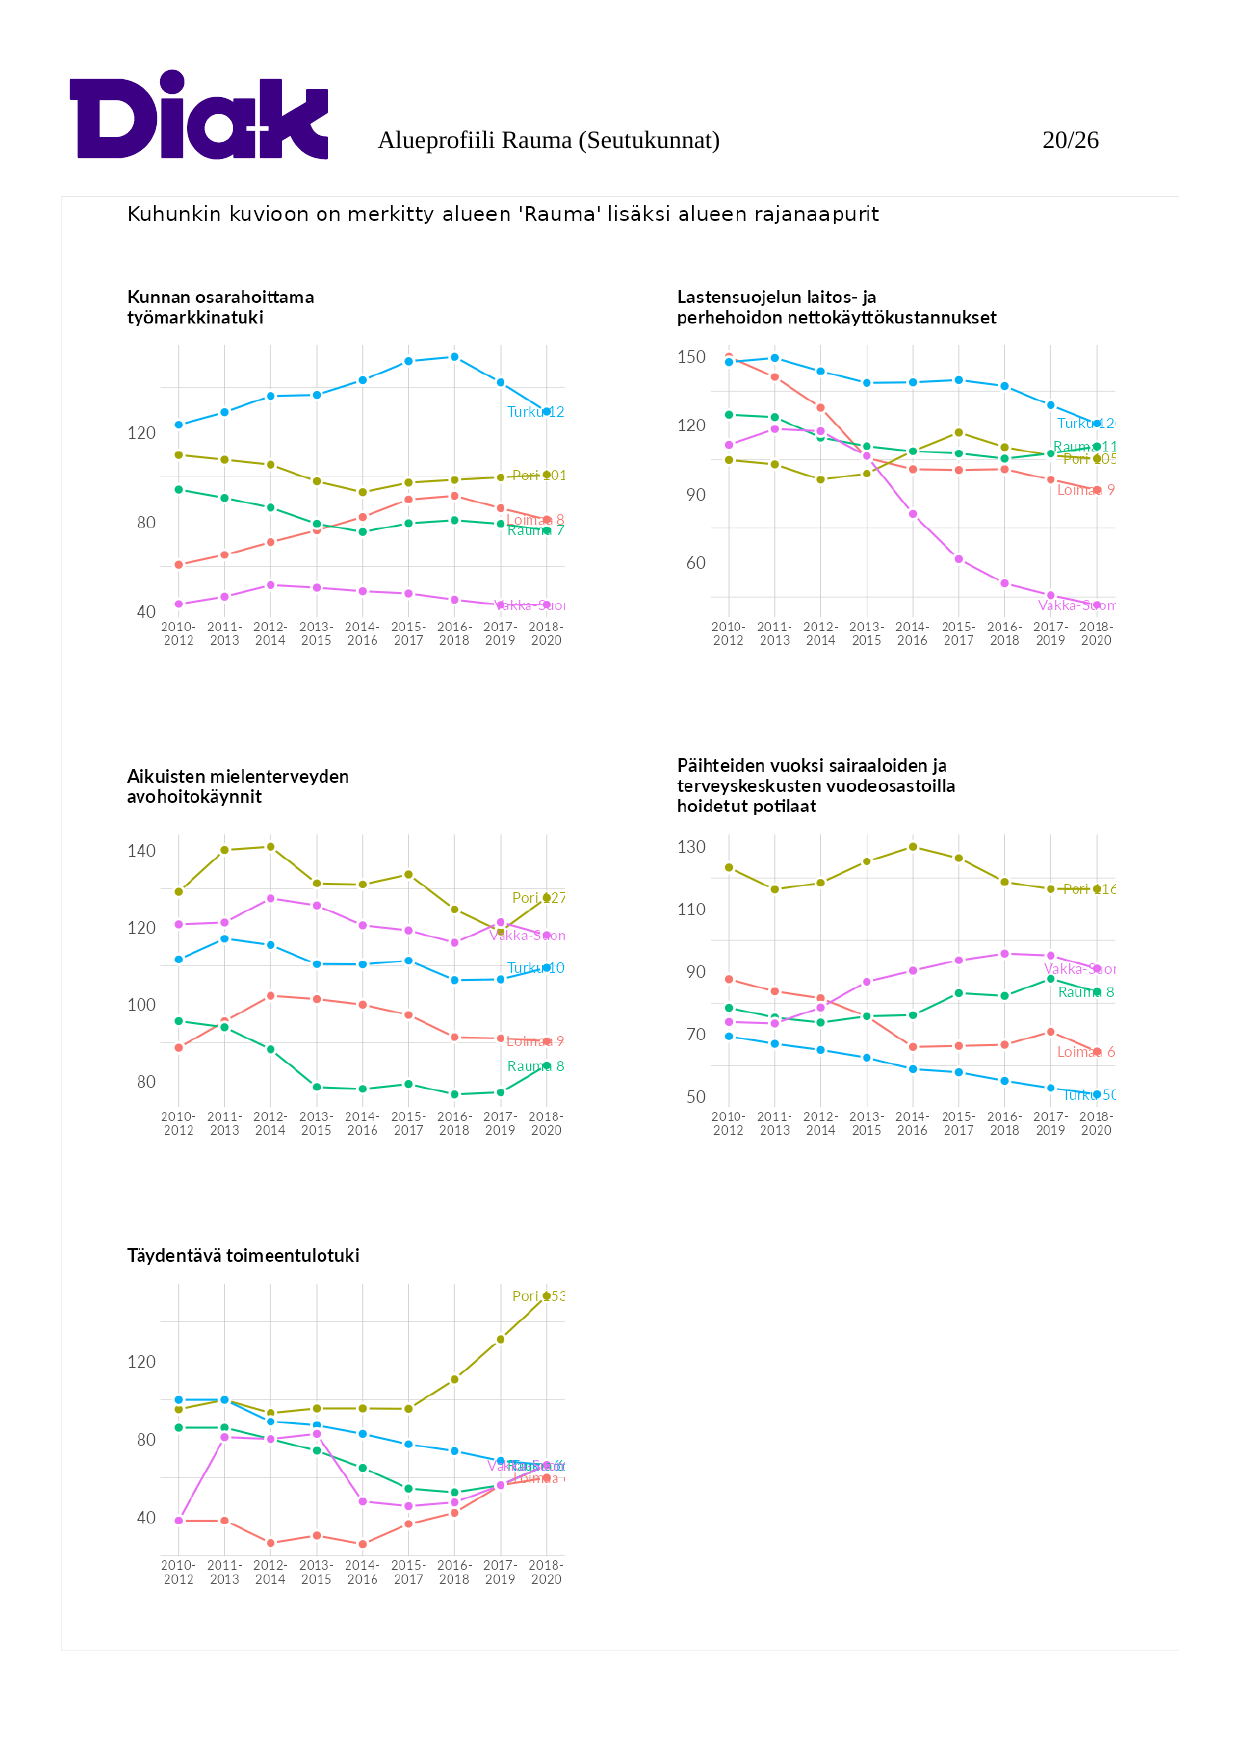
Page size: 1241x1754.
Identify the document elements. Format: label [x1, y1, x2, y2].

picture [61, 196, 1179, 1651]
